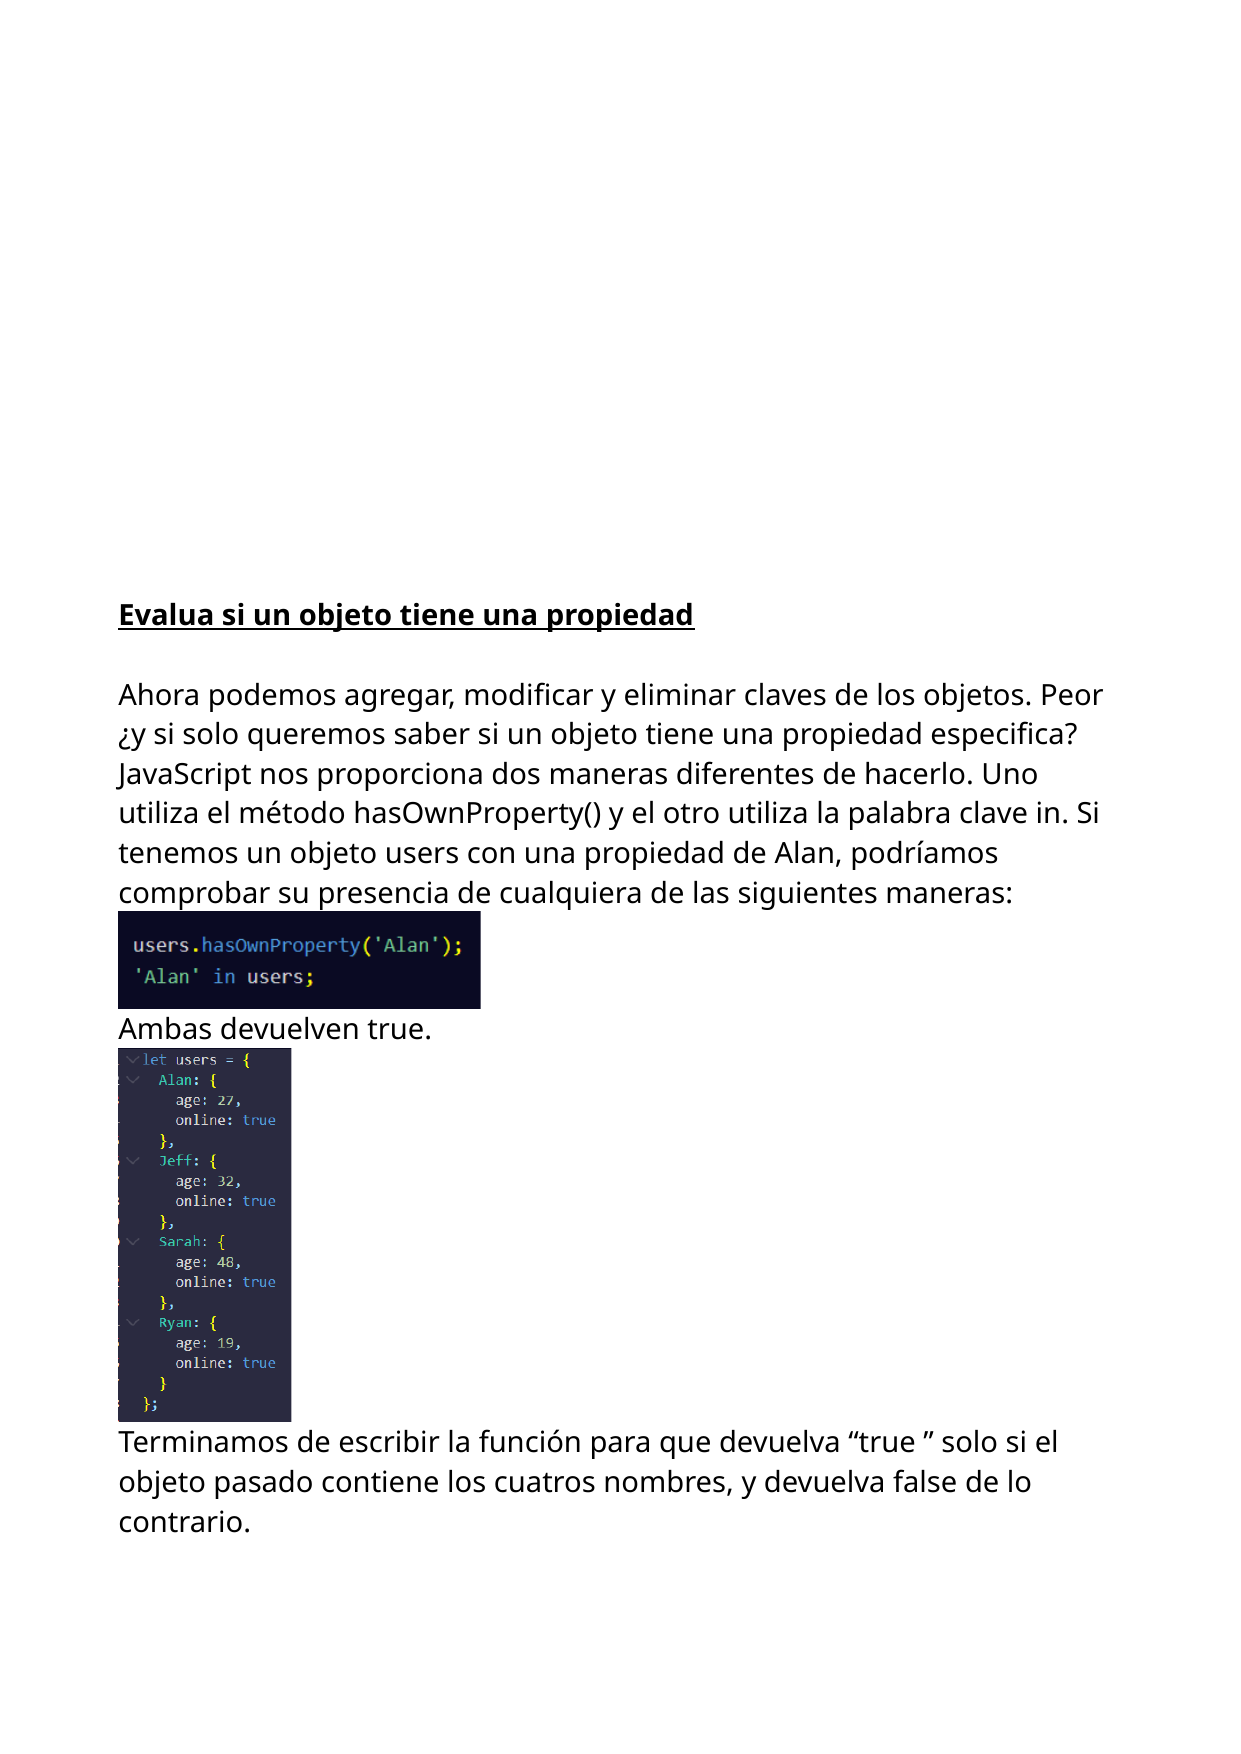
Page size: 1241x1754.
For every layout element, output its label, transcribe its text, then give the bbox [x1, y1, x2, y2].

text Terminamos de escribir la función para que devuelva “true ” solo si el objeto pasado contiene los cuatros nombres, y devuelva false de lo contrario. [118, 1422, 1122, 1541]
text Evalua si un objeto tiene una propiedad [118, 594, 1122, 634]
text Ambas devuelven true. [118, 1008, 1122, 1048]
text Ahora podemos agregar, modificar y eliminar claves de los objetos. Peor ¿y si solo queremos saber si un objeto tiene una propiedad especifica? JavaScript nos proporciona dos maneras diferentes de hacerlo. Uno utiliza el método hasOwnProperty() y el otro utiliza la palabra clave in. Si tenemos un objeto users con una propiedad de Alan, podríamos comprobar su presencia de cualquiera de las siguientes maneras: [118, 674, 1122, 912]
